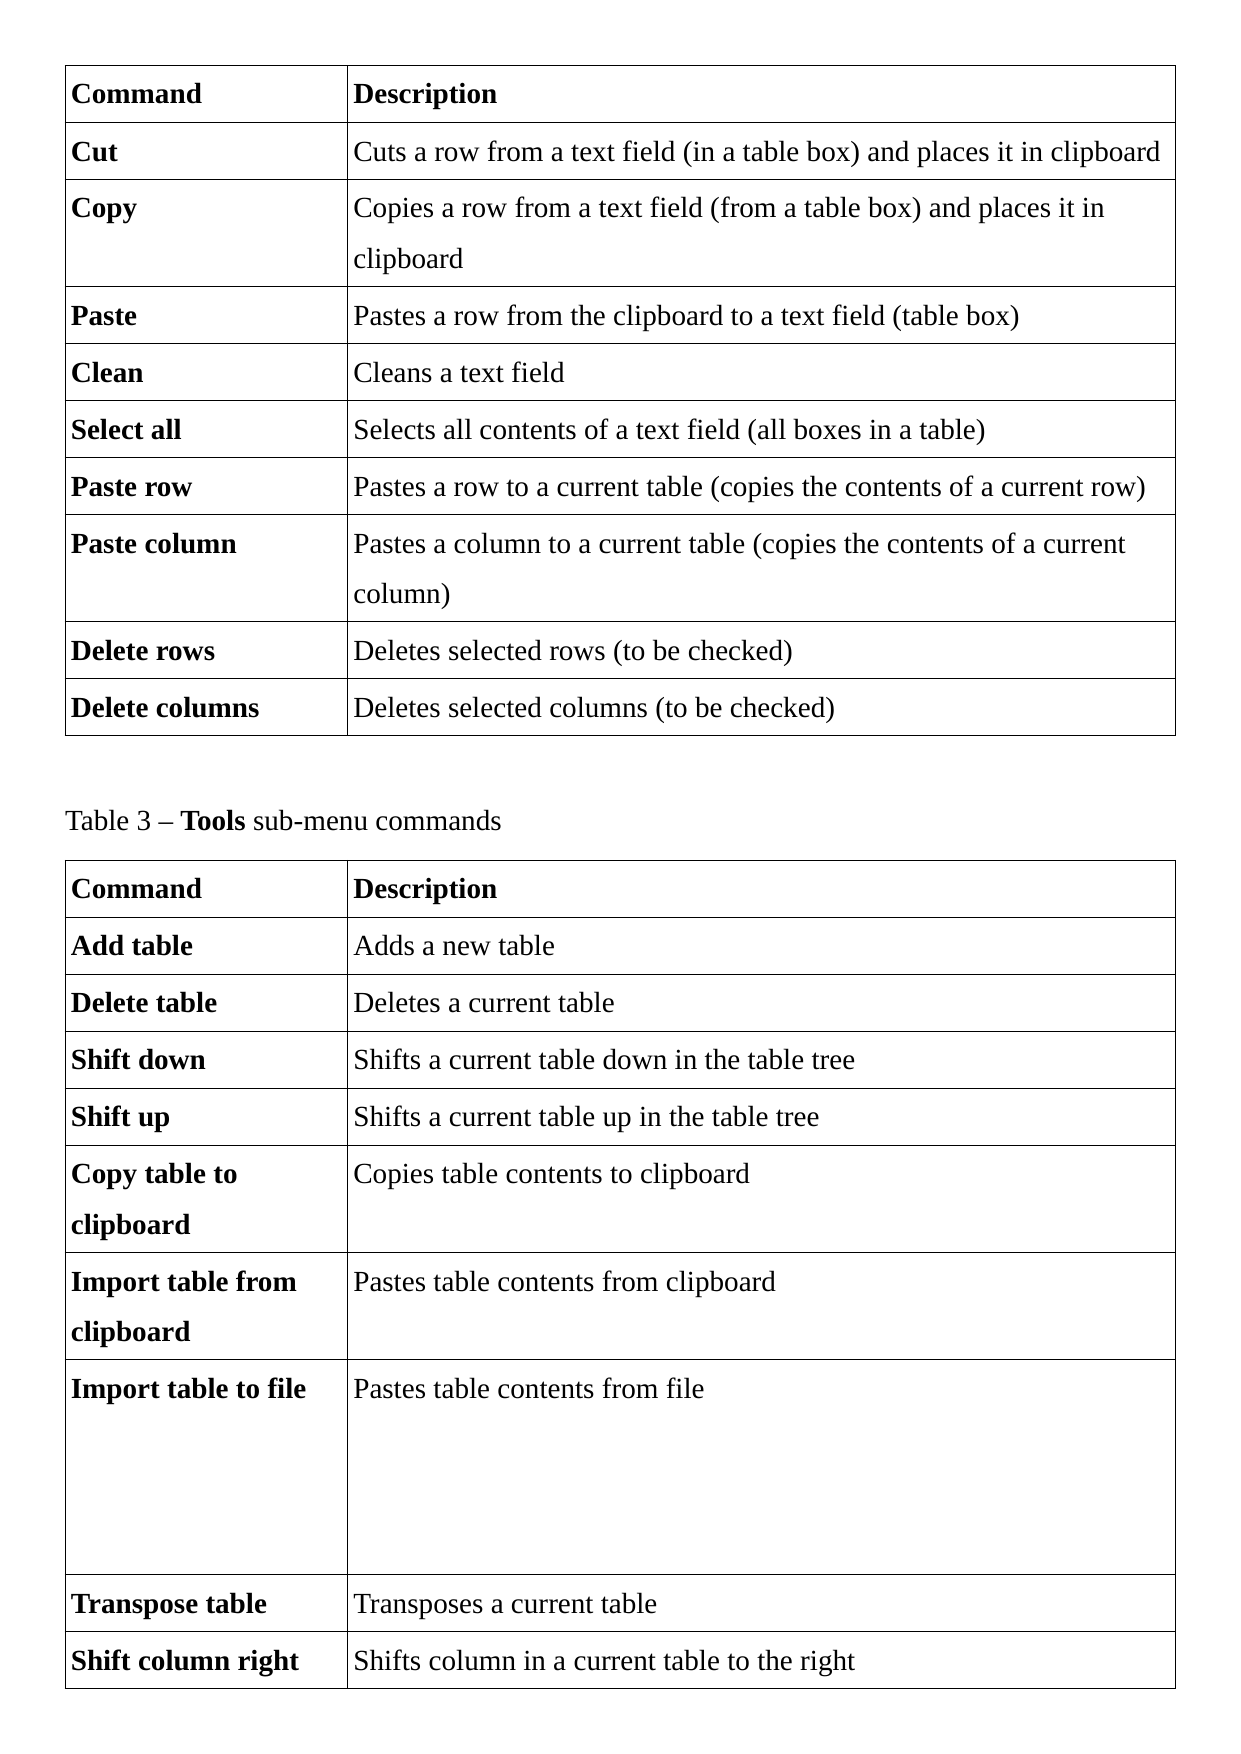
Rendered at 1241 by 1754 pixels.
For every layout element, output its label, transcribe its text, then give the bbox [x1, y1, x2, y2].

table_cell Shift down [66, 1032, 347, 1088]
table_cell Delete columns [66, 679, 347, 735]
table_cell Import table to file [66, 1360, 347, 1574]
table_cell Paste row [66, 458, 347, 514]
table_header Description [348, 861, 1175, 917]
table_header Command [66, 66, 347, 122]
table_cell Pastes table contents from file [348, 1360, 1175, 1574]
table_header Description [348, 66, 1175, 122]
table_cell Transpose table [66, 1575, 347, 1631]
table_cell Delete rows [66, 622, 347, 678]
table_cell Adds a new table [348, 918, 1175, 974]
table_header Command [66, 861, 347, 917]
table_cell Pastes table contents from clipboard [348, 1253, 1175, 1359]
table_cell Table 3 – Tools sub-menu commands [59, 59, 1181, 1694]
table_cell Shifts a current table up in the table tree [348, 1089, 1175, 1145]
table_cell Cuts a row from a text field (in a table box) and places it in clipboard [348, 123, 1175, 179]
table_cell Pastes a row to a current table (copies the contents of a current row) [348, 458, 1175, 514]
table_cell Select all [66, 401, 347, 457]
table_cell Copy [66, 180, 347, 286]
table_cell Cleans a text field [348, 344, 1175, 400]
table_cell Selects all contents of a text field (all boxes in a table) [348, 401, 1175, 457]
table_cell Paste [66, 287, 347, 343]
table_cell Deletes selected columns (to be checked) [348, 679, 1175, 735]
table_cell Deletes a current table [348, 975, 1175, 1031]
table_cell Paste column [66, 515, 347, 621]
table_cell Add table [66, 918, 347, 974]
table_cell Copy table to clipboard [66, 1146, 347, 1252]
table_cell Shift up [66, 1089, 347, 1145]
table_cell Copies table contents to clipboard [348, 1146, 1175, 1252]
table_cell Pastes a row from the clipboard to a text field (table box) [348, 287, 1175, 343]
table_cell Clean [66, 344, 347, 400]
table_cell Deletes selected rows (to be checked) [348, 622, 1175, 678]
table_cell Transposes a current table [348, 1575, 1175, 1631]
table_cell Cut [66, 123, 347, 179]
table_cell Shifts a current table down in the table tree [348, 1032, 1175, 1088]
table_cell Shift column right [66, 1632, 347, 1688]
table_cell Delete table [66, 975, 347, 1031]
table_cell Import table from clipboard [66, 1253, 347, 1359]
table_cell Pastes a column to a current table (copies the contents of a current column) [348, 515, 1175, 621]
table_cell Copies a row from a text field (from a table box) and places it in clipboard [348, 180, 1175, 286]
table_cell Shifts column in a current table to the right [348, 1632, 1175, 1688]
